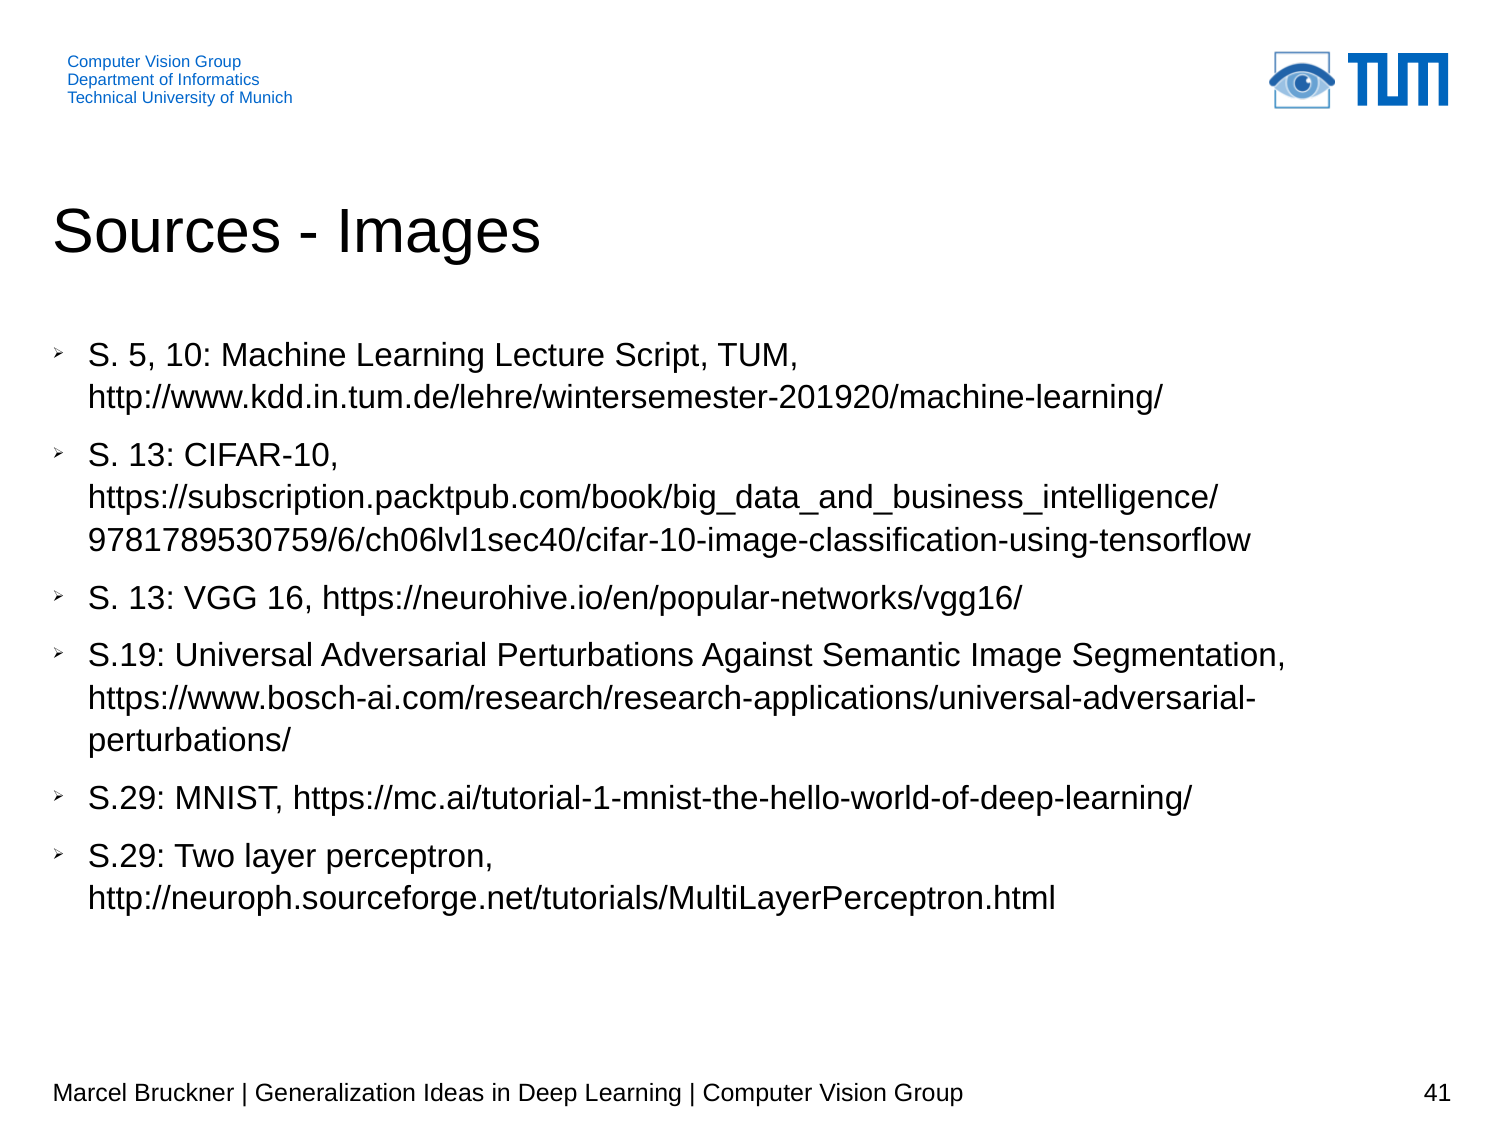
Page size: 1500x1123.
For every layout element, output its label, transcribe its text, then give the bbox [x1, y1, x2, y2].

title Sources - Images [52, 195, 1453, 266]
list S. 5, 10: Machine Learning Lecture Script, TUM, http://www.kdd.in.tum.de/lehre/wintersemester-201920/machine-learning/ S. 13: CIFAR-10, https://subscription.packtpub.com/book/big_data_and_business_intelligence/9781789530759/6/ch06lvl1sec40/cifar-10-image-classification-using-tensorflow S. 13: VGG 16, https://neurohive.io/en/popular-networks/vgg16/ S.19: Universal Adversarial Perturbations Against Semantic Image Segmentation, https://www.bosch-ai.com/research/research-applications/universal-adversarial-perturbations/ S.29: MNIST, https://mc.ai/tutorial-1-mnist-the-hello-world-of-deep-learning/ S.29: Two layer perceptron, http://neuroph.sourceforge.net/tutorials/MultiLayerPerceptron.html [52, 330, 1453, 917]
picture [1269, 47, 1335, 113]
